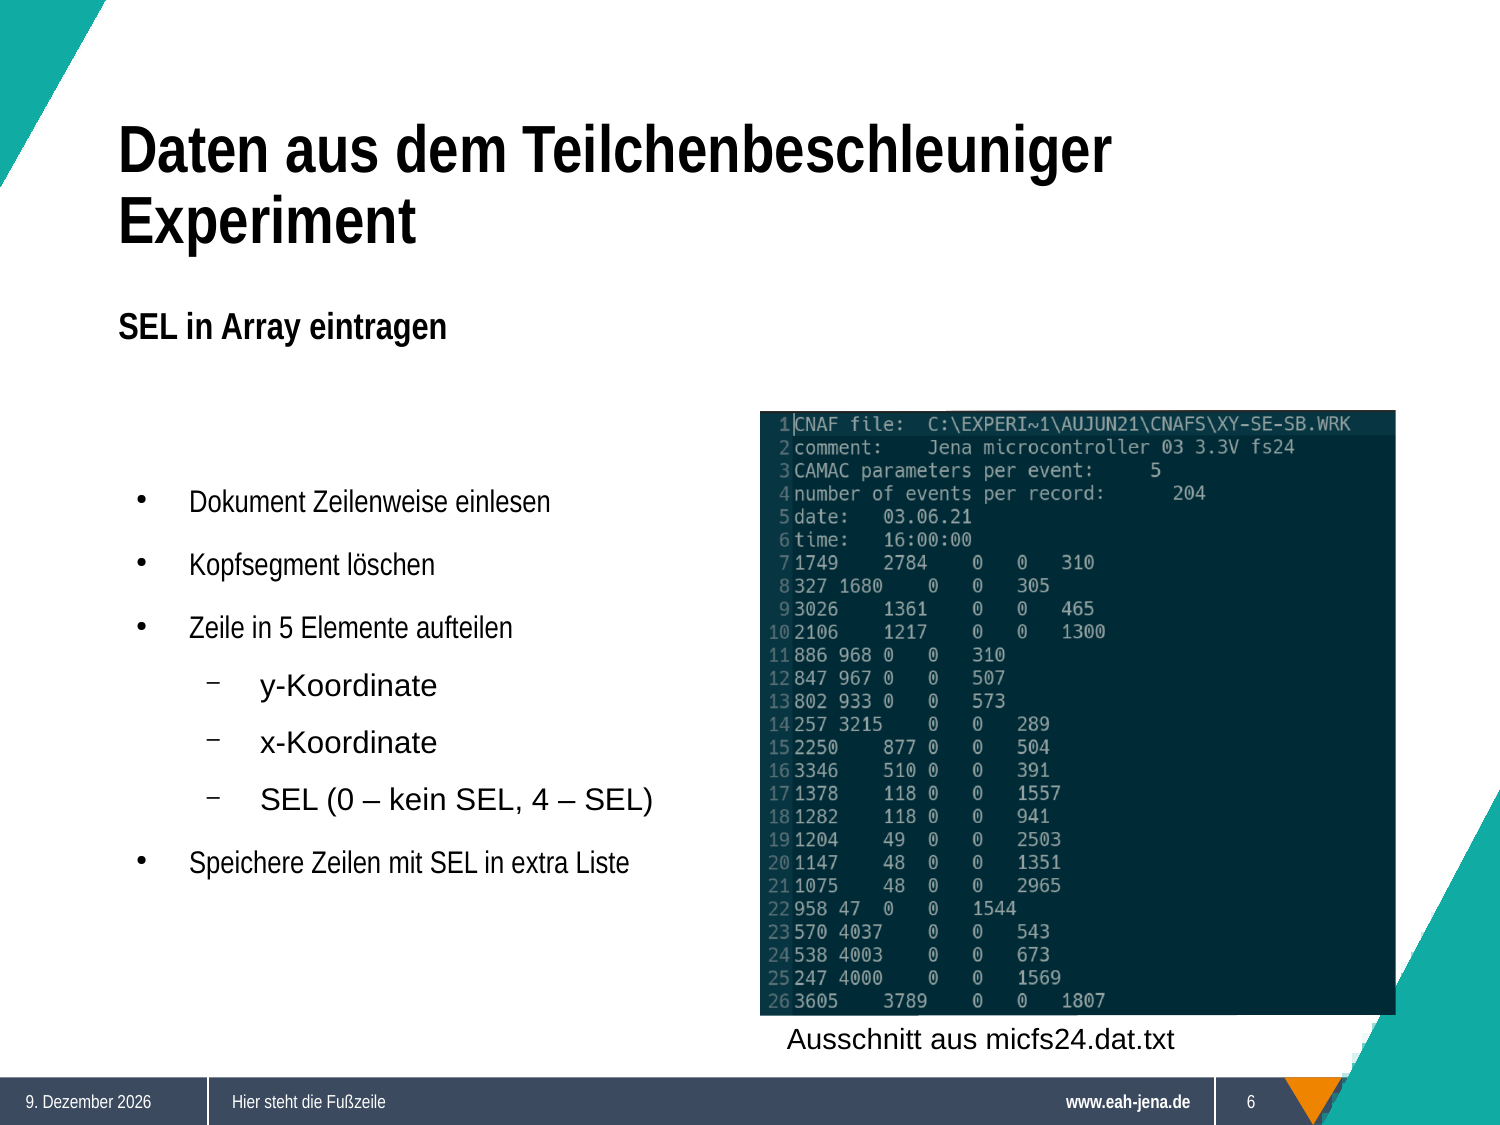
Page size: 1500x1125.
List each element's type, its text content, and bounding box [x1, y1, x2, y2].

picture [874, 722, 882, 730]
picture [884, 879, 892, 892]
picture [907, 603, 914, 615]
picture [840, 694, 848, 708]
picture [973, 809, 982, 822]
picture [759, 409, 1396, 1016]
picture [1185, 486, 1197, 499]
picture [1021, 811, 1026, 820]
picture [1041, 932, 1048, 938]
picture [820, 763, 824, 776]
picture [808, 971, 813, 984]
picture [830, 809, 836, 819]
picture [973, 580, 982, 590]
picture [984, 444, 989, 453]
picture [808, 856, 814, 869]
picture [1008, 490, 1015, 500]
picture [807, 648, 815, 661]
picture [818, 556, 826, 569]
picture [863, 653, 870, 661]
picture [1066, 492, 1071, 500]
picture [896, 857, 904, 869]
picture [975, 901, 981, 915]
picture [929, 948, 937, 961]
picture [795, 464, 799, 474]
picture [929, 925, 937, 938]
picture [851, 925, 859, 938]
picture [1029, 579, 1038, 592]
picture [1040, 947, 1048, 961]
picture [796, 954, 804, 961]
picture [1073, 993, 1082, 1007]
picture [932, 463, 936, 477]
picture [841, 674, 848, 684]
picture [985, 694, 993, 705]
picture [818, 907, 824, 914]
picture [807, 464, 813, 473]
picture [973, 996, 982, 1007]
picture [807, 490, 814, 500]
picture [990, 901, 1004, 914]
picture [1063, 602, 1071, 615]
list Dokument Zeilenweise einlesen Kopfsegment löschen Zeile in 5 Elemente aufteilen y-Koordinate x-Koordinate SEL (0 – kein SEL, 4 – SEL) Speichere Zeilen mit SEL in extra Liste [103, 410, 738, 1016]
picture [973, 973, 982, 982]
picture [829, 604, 836, 614]
picture [1040, 579, 1048, 592]
picture [886, 533, 892, 546]
picture [1018, 950, 1026, 961]
picture [986, 490, 992, 503]
picture [957, 444, 963, 453]
picture [1029, 833, 1038, 846]
picture [851, 971, 859, 984]
picture [1030, 947, 1037, 955]
picture [807, 953, 815, 961]
picture [886, 602, 892, 615]
picture [796, 999, 804, 1007]
picture [1043, 976, 1048, 984]
list Daten aus dem Teilchenbeschleuniger Experiment [103, 107, 1398, 259]
picture [818, 953, 826, 961]
picture [796, 763, 804, 777]
picture [818, 856, 827, 869]
picture [933, 718, 937, 730]
picture [915, 467, 926, 477]
picture [1029, 925, 1037, 938]
picture [929, 902, 937, 914]
picture [807, 879, 815, 890]
picture [1029, 740, 1041, 754]
picture [796, 653, 804, 661]
picture [918, 533, 926, 546]
picture [1018, 768, 1026, 776]
picture [862, 971, 870, 982]
picture [930, 786, 937, 797]
picture [973, 602, 982, 613]
picture [1007, 901, 1016, 914]
picture [796, 533, 802, 546]
picture [1074, 463, 1081, 477]
picture [1029, 763, 1038, 776]
picture [884, 856, 893, 869]
picture [797, 786, 804, 800]
picture [973, 855, 982, 868]
picture [840, 463, 848, 477]
picture [964, 509, 970, 523]
picture [807, 602, 815, 615]
picture [974, 656, 982, 661]
picture [852, 490, 859, 500]
picture [874, 467, 882, 477]
picture [1020, 971, 1026, 984]
picture [797, 509, 804, 523]
picture [1029, 971, 1048, 984]
picture [840, 902, 848, 914]
picture [813, 463, 830, 477]
picture [873, 971, 882, 982]
picture [818, 651, 824, 659]
picture [830, 486, 835, 500]
picture [818, 536, 835, 546]
picture [1029, 468, 1038, 477]
picture [1042, 809, 1046, 822]
picture [1063, 564, 1071, 569]
picture [808, 625, 813, 638]
picture [973, 879, 982, 890]
picture [797, 810, 803, 823]
picture [918, 994, 926, 1004]
picture [951, 533, 963, 546]
picture [929, 579, 937, 591]
picture [842, 579, 847, 592]
picture [852, 717, 859, 725]
picture [884, 509, 893, 523]
picture [897, 786, 904, 800]
picture [973, 927, 982, 936]
picture [818, 740, 826, 754]
picture [840, 671, 847, 677]
picture [908, 786, 914, 794]
picture [1042, 718, 1049, 730]
picture [1075, 490, 1082, 499]
picture [1020, 786, 1026, 800]
picture [807, 513, 815, 523]
picture [1052, 840, 1060, 846]
picture [885, 648, 893, 659]
picture [1119, 439, 1123, 452]
picture [807, 763, 814, 770]
picture [985, 671, 992, 684]
picture [884, 903, 893, 915]
picture [896, 509, 904, 516]
picture [864, 717, 869, 730]
picture [818, 925, 826, 936]
picture [830, 786, 836, 794]
picture [973, 719, 982, 730]
text_box Ausschnitt aus micfs24.dat.txt [772, 1015, 1253, 1064]
list SEL in Array eintragen [103, 275, 1055, 411]
picture [884, 833, 893, 846]
picture [818, 490, 827, 500]
picture [1020, 855, 1024, 868]
picture [862, 948, 870, 959]
picture [807, 771, 815, 777]
picture [829, 833, 838, 846]
picture [907, 740, 915, 754]
picture [929, 971, 937, 984]
picture [818, 444, 837, 454]
picture [796, 694, 815, 708]
picture [862, 699, 870, 708]
picture [807, 444, 815, 452]
picture [933, 672, 937, 683]
picture [818, 835, 826, 844]
picture [918, 509, 926, 523]
picture [953, 467, 960, 477]
picture [973, 765, 982, 776]
picture [840, 948, 848, 961]
picture [908, 994, 914, 1002]
picture [796, 603, 804, 615]
picture [1219, 448, 1227, 453]
picture [885, 694, 893, 708]
text_box [1322, 790, 1500, 1125]
picture [797, 833, 804, 846]
picture [896, 610, 904, 615]
picture [929, 648, 937, 661]
picture [908, 625, 914, 638]
picture [832, 769, 837, 777]
text_box [0, 0, 106, 187]
picture [1163, 441, 1171, 453]
picture [831, 463, 837, 475]
picture [818, 811, 824, 821]
picture [1042, 763, 1048, 776]
picture [1041, 925, 1048, 931]
picture [886, 467, 892, 477]
picture [995, 648, 1002, 661]
picture [1040, 490, 1049, 496]
picture [886, 809, 892, 823]
picture [898, 836, 904, 844]
picture [1253, 439, 1259, 453]
picture [1100, 626, 1104, 637]
picture [1085, 555, 1093, 568]
picture [873, 579, 882, 590]
picture [1074, 625, 1082, 637]
picture [796, 740, 803, 747]
picture [1041, 855, 1048, 868]
picture [886, 786, 892, 800]
picture [1008, 466, 1015, 477]
picture [797, 879, 804, 892]
picture [808, 536, 812, 546]
picture [1096, 993, 1104, 998]
picture [1029, 809, 1038, 822]
picture [885, 740, 892, 747]
picture [1018, 996, 1026, 1007]
picture [1020, 444, 1026, 453]
picture [1152, 463, 1160, 477]
picture [940, 467, 948, 473]
picture [851, 650, 858, 661]
picture [1032, 879, 1048, 892]
picture [1175, 486, 1182, 494]
picture [896, 467, 915, 477]
picture [973, 833, 982, 844]
picture [829, 514, 837, 520]
picture [1085, 602, 1093, 615]
picture [851, 671, 858, 684]
picture [884, 748, 893, 754]
picture [797, 903, 804, 915]
picture [973, 950, 982, 961]
picture [907, 765, 915, 776]
picture [897, 602, 903, 609]
picture [797, 556, 803, 569]
picture [831, 856, 836, 867]
picture [1030, 855, 1037, 862]
picture [1032, 444, 1038, 454]
picture [930, 694, 937, 708]
picture [1054, 855, 1058, 868]
picture [908, 809, 914, 817]
picture [1064, 994, 1071, 1007]
picture [930, 740, 937, 754]
picture [841, 650, 848, 661]
picture [796, 671, 807, 685]
picture [830, 994, 836, 1001]
picture [992, 468, 1004, 474]
picture [807, 786, 814, 793]
picture [920, 602, 926, 615]
picture [1000, 444, 1004, 454]
picture [1018, 625, 1026, 636]
picture [807, 740, 814, 746]
picture [929, 879, 937, 891]
picture [1051, 468, 1060, 477]
picture [1229, 440, 1236, 453]
picture [930, 833, 937, 843]
picture [1031, 490, 1038, 500]
picture [973, 786, 982, 800]
picture [986, 648, 993, 661]
picture [1029, 786, 1038, 800]
picture [818, 625, 826, 636]
picture [820, 509, 825, 523]
picture [973, 555, 982, 567]
picture [973, 626, 982, 636]
picture [796, 580, 804, 592]
picture [818, 996, 826, 1005]
picture [1041, 833, 1049, 846]
picture [1073, 602, 1082, 615]
picture [1285, 440, 1294, 453]
picture [896, 533, 903, 544]
picture [855, 949, 859, 961]
picture [918, 555, 926, 569]
picture [829, 740, 837, 754]
picture [932, 763, 937, 776]
picture [897, 809, 903, 823]
picture [806, 997, 815, 1007]
picture [1085, 625, 1093, 637]
picture [1063, 466, 1071, 477]
picture [929, 441, 936, 454]
picture [796, 490, 804, 500]
picture [1064, 625, 1070, 638]
picture [952, 509, 959, 516]
picture [874, 953, 882, 961]
picture [966, 534, 971, 544]
picture [932, 809, 937, 820]
picture [908, 555, 914, 563]
picture [973, 740, 982, 751]
picture [886, 625, 892, 638]
picture [986, 467, 992, 480]
picture [807, 723, 814, 731]
picture [1085, 993, 1093, 1006]
picture [1275, 440, 1282, 446]
picture [1075, 555, 1082, 569]
picture [1029, 718, 1038, 730]
picture [797, 856, 803, 869]
picture [929, 509, 937, 523]
picture [863, 467, 868, 481]
picture [840, 722, 848, 731]
picture [898, 763, 902, 776]
picture [1096, 629, 1101, 638]
picture [884, 769, 892, 777]
picture [888, 673, 893, 683]
picture [1018, 580, 1026, 592]
picture [829, 556, 836, 562]
picture [1040, 786, 1048, 800]
picture [885, 999, 893, 1007]
picture [1175, 440, 1182, 452]
